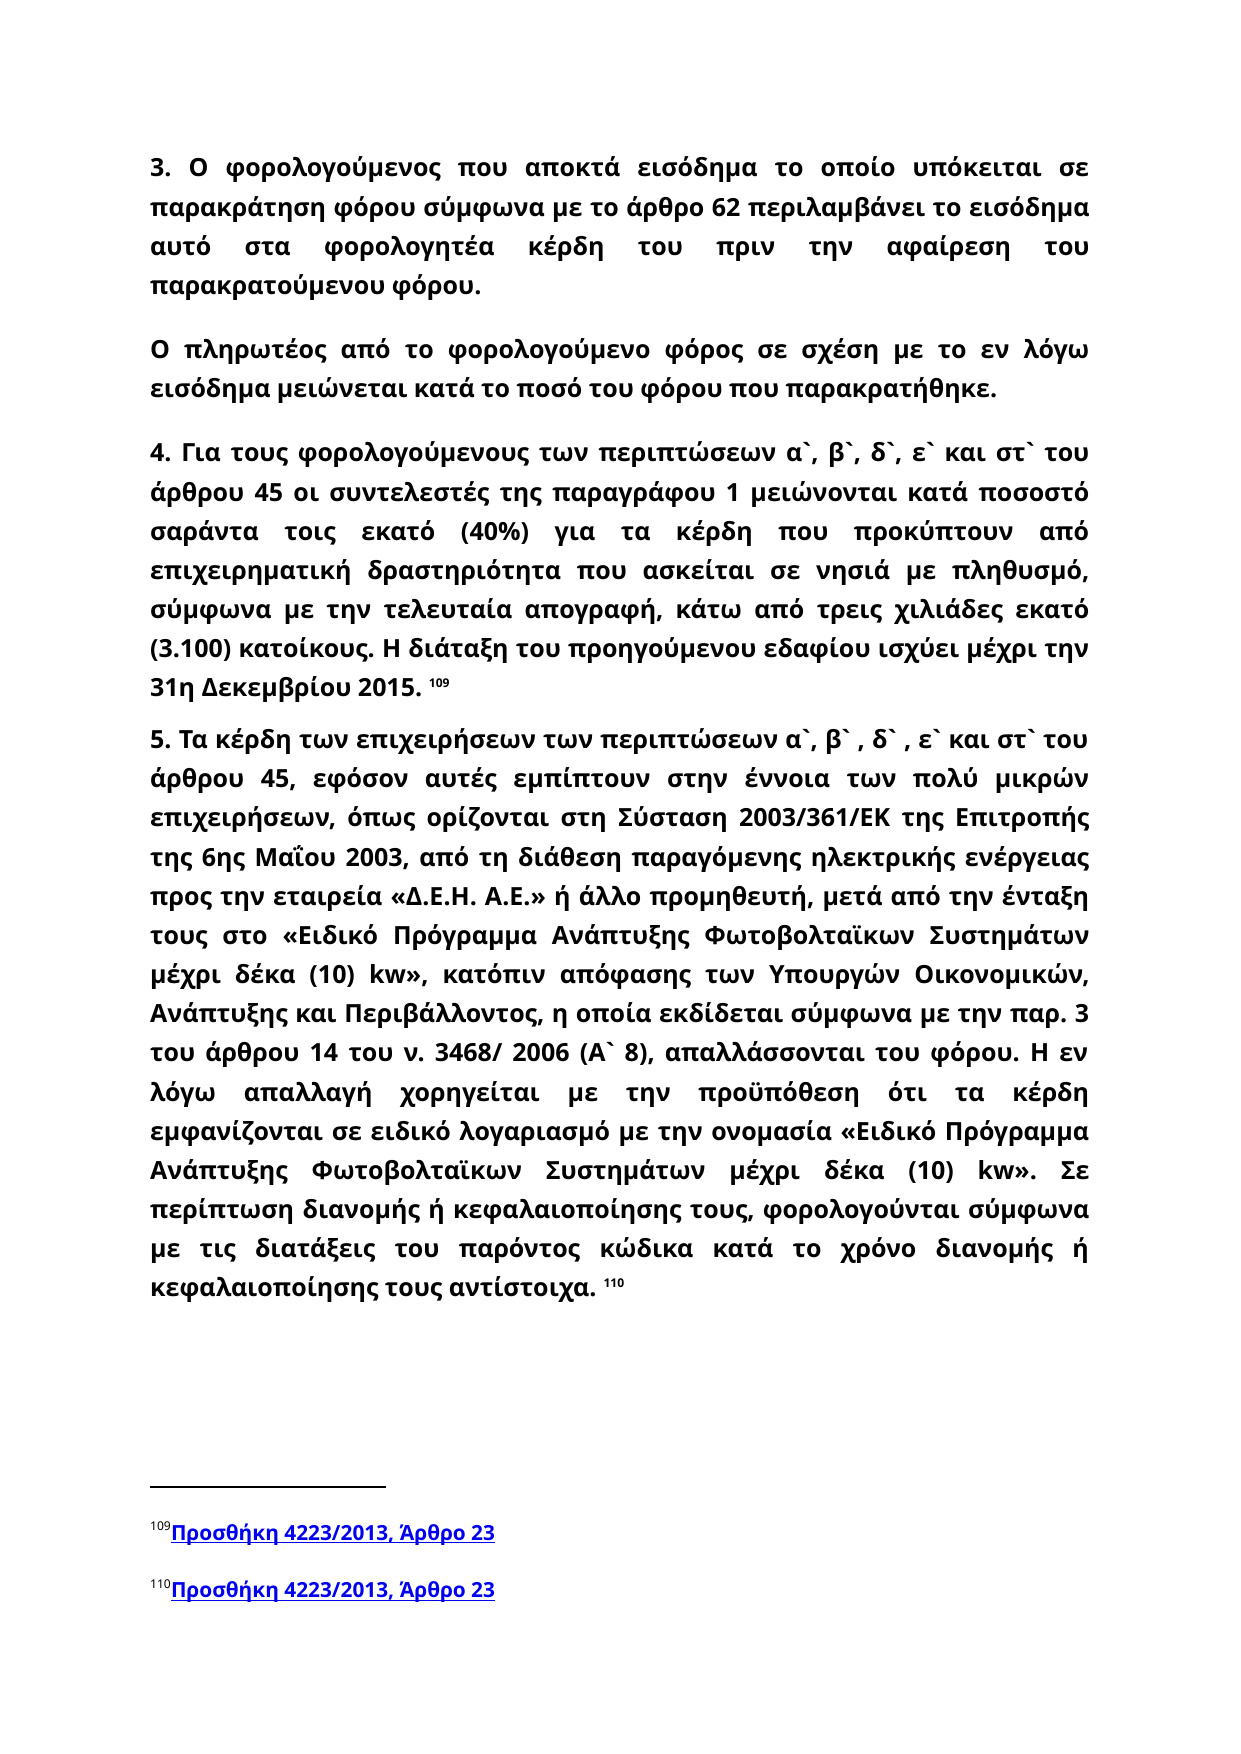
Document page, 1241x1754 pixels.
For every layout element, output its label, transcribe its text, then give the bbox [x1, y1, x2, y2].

text Ο πληρωτέος από το φορολογούμενο φόρος σε σχέση με το εν λόγω εισόδημα μειώνεται κατά το ποσό του φόρου που παρακρατήθηκε. [150, 332, 1090, 405]
text 3. Ο φορολογούμενος που αποκτά εισόδημα το οποίο υπόκειται σε παρακράτηση φόρου σύμφωνα με το άρθρο 62 περιλαμβάνει το εισόδημα αυτό στα φορολογητέα κέρδη του πριν την αφαίρεση του παρακρατούμενου φόρου. [150, 150, 1090, 302]
text 5. Τα κέρδη των επιχειρήσεων των περιπτώσεων α`, β` , δ` , ε` και στ` του άρθρου 45, εφόσον αυτές εμπίπτουν στην έννοια των πολύ μικρών επιχειρήσεων, όπως ορίζονται στη Σύσταση 2003/361/ΕΚ της Επιτροπής της 6ης Μαΐου 2003, από τη διάθεση παραγόμενης ηλεκτρικής ενέργειας προς την εταιρεία «Δ.Ε.Η. Α.Ε.» ή άλλο προμηθευτή, μετά από την ένταξη τους στο «Ειδικό Πρόγραμμα Ανάπτυξης Φωτοβολταϊκων Συστημάτων μέχρι δέκα (10) kw», κατόπιν απόφασης των Υπουργών Οικονομικών, Ανάπτυξης και Περιβάλλοντος, η οποία εκδίδεται σύμφωνα με την παρ. 3 του άρθρου 14 του ν. 3468/ 2006 (Α` 8), απαλλάσσονται του φόρου. Η εν λόγω απαλλαγή χορηγείται με την προϋπόθεση ότι τα κέρδη εμφανίζονται σε ειδικό λογαριασμό με την ονομασία «Ειδικό Πρόγραμμα Ανάπτυξης Φωτοβολταϊκων Συστημάτων μέχρι δέκα (10) kw». Σε περίπτωση διανομής ή κεφαλαιοποίησης τους, φορολογούνται σύμφωνα με τις διατάξεις του παρόντος κώδικα κατά το χρόνο διανομής ή κεφαλαιοποίησης τους αντίστοιχα. [150, 722, 1090, 1304]
text 4. Για τους φορολογούμενους των περιπτώσεων α`, β`, δ`, ε` και στ` του άρθρου 45 οι συντελεστές της παραγράφου 1 μειώνονται κατά ποσοστό σαράντα τοις εκατό (40%) για τα κέρδη που προκύπτουν από επιχειρηματική δραστηριότητα που ασκείται σε νησιά με πληθυσμό, σύμφωνα με την τελευταία απογραφή, κάτω από τρεις χιλιάδες εκατό (3.100) κατοίκους. Η διάταξη του προηγούμενου εδαφίου ισχύει μέχρι την 31η Δεκεμβρίου 2015. [150, 435, 1090, 704]
text Προσθήκη 4223/2013, Άρθρο 23 [150, 1576, 1090, 1604]
text Προσθήκη 4223/2013, Άρθρο 23 [150, 1518, 1090, 1546]
